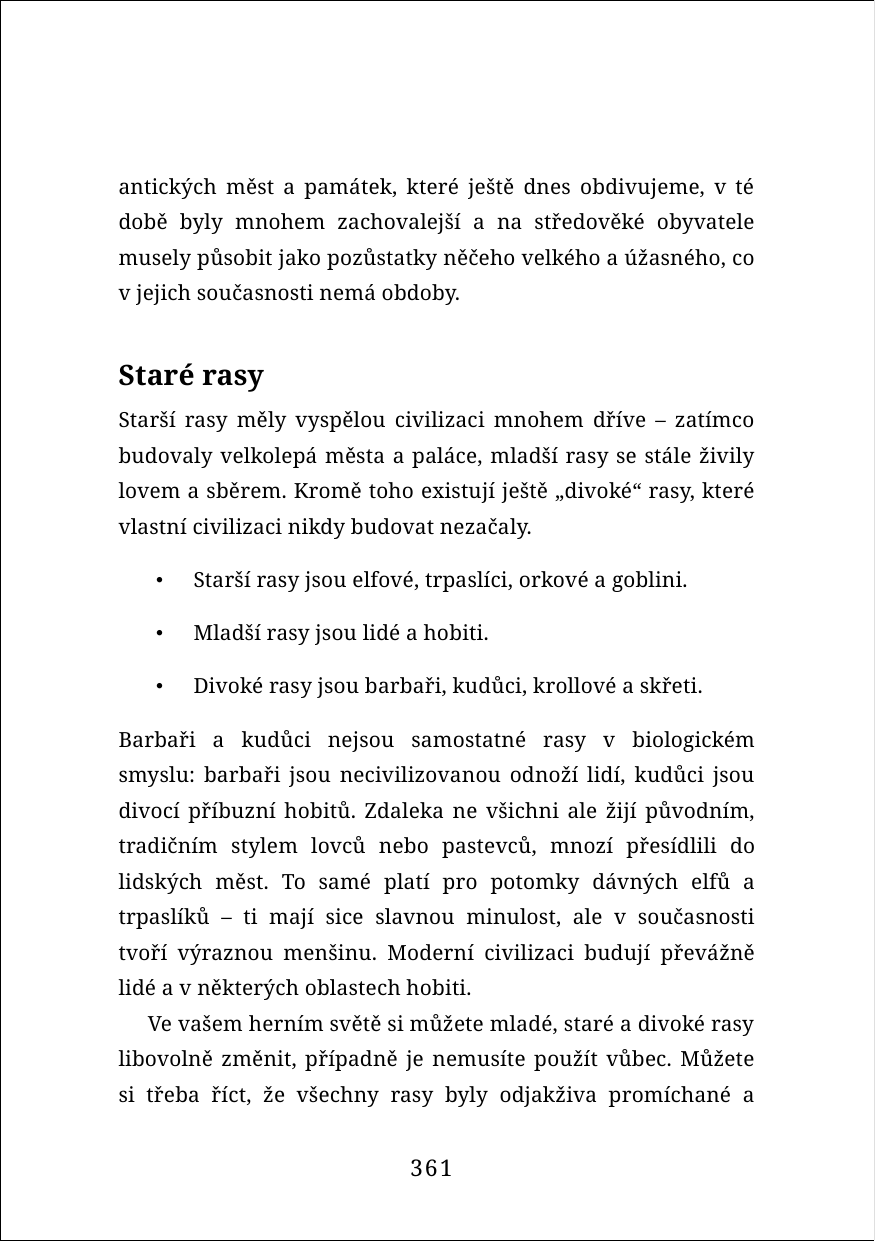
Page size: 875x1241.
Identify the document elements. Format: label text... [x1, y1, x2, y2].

text Starší rasy měly vyspělou civilizaci mnohem dříve – zatímco budovaly velkolepá města a paláce, mladší rasy se stále živily lovem a sběrem. Kromě toho existují ještě „divoké“ rasy, které vlastní civilizaci nikdy budovat nezačaly. [118, 405, 756, 540]
list Mladší rasy jsou lidé a hobiti. [156, 618, 756, 647]
text antických měst a památek, které ještě dnes obdivujeme, v té době byly mnohem zachovalejší a na středověké obyvatele musely působit jako pozůstatky něčeho velkého a úžasného, co v jejich současnosti nemá obdoby. [118, 172, 756, 307]
list Divoké rasy jsou barbaři, kudůci, krollové a skřeti. [156, 672, 756, 700]
list Starší rasy jsou elfové, trpaslíci, orkové a goblini. [156, 565, 756, 593]
text Barbaři a kudůci nejsou samostatné rasy v biologickém smyslu: barbaři jsou necivilizovanou odnoží lidí, kudůci jsou divocí příbuzní hobitů. Zdaleka ne všichni ale žijí původním, tradičním stylem lovců nebo pastevců, mnozí přesídlili do lidských měst. To samé platí pro potomky dávných elfů a trpaslíků – ti mají sice slavnou minulost, ale v současnosti tvoří výraznou menšinu. Moderní civilizaci budují převážně lidé a v některých oblastech hobiti. Ve vašem herním světě si můžete mladé, staré a divoké rasy libovolně změnit, případně je nemusíte použít vůbec. Můžete si třeba říct, že všechny rasy byly odjakživa promíchané a [118, 725, 756, 1108]
subtitle Staré rasy [118, 355, 756, 393]
